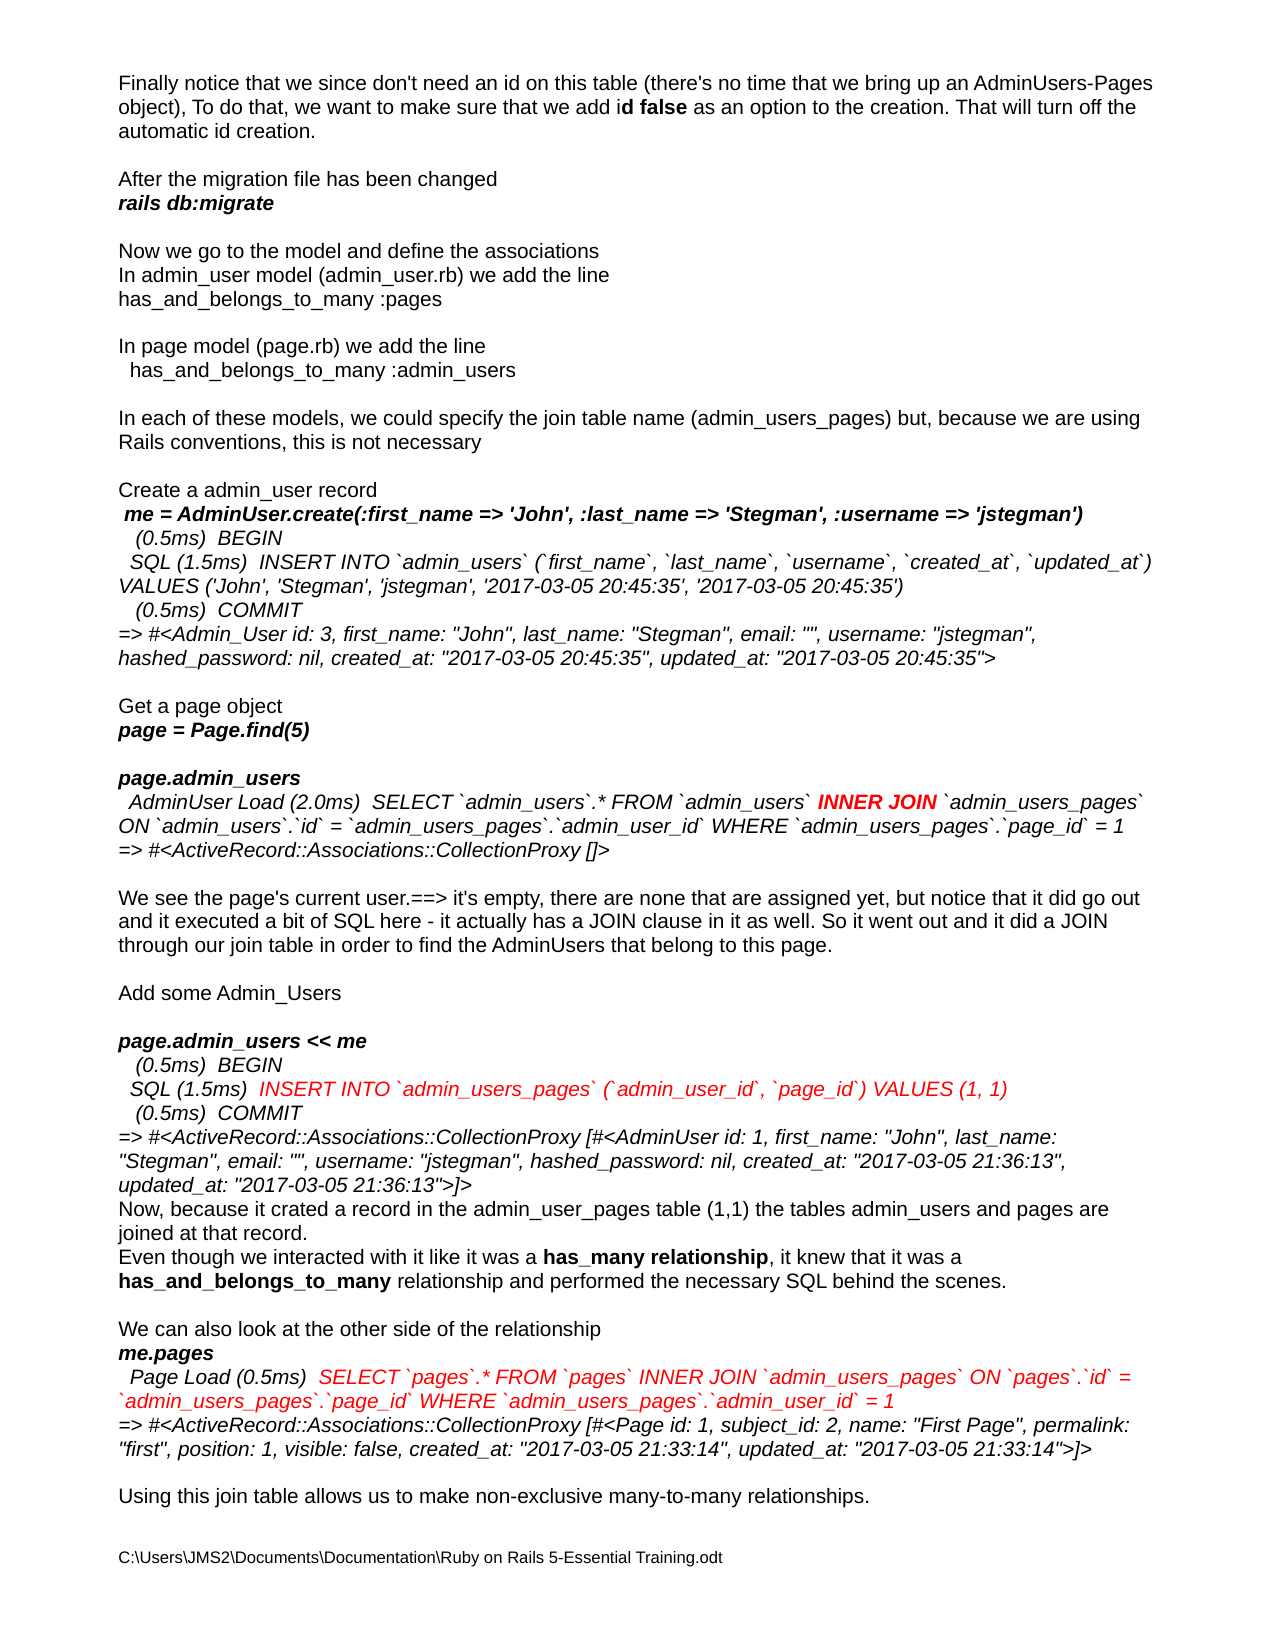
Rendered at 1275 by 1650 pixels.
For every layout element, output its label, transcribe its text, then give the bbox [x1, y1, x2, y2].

text In admin_user model (admin_user.rb) we add the line [118, 262, 1157, 286]
text (0.5ms) COMMIT [118, 1101, 1157, 1125]
text page.admin_users << me [118, 1029, 1157, 1053]
text Now we go to the model and define the associations [118, 238, 1157, 262]
text => #<Admin_User id: 3, first_name: "John", last_name: "Stegman", email: "", username: "jstegman", hashed_password: nil, created_at: "2017-03-05 20:45:35", updated_at: "2017-03-05 20:45:35"> [118, 622, 1157, 670]
text has_and_belongs_to_many :pages [118, 286, 1157, 310]
text Now, because it crated a record in the admin_user_pages table (1,1) the tables admin_users and pages are joined at that record. [118, 1197, 1157, 1245]
text (0.5ms) BEGIN [118, 1053, 1157, 1077]
text AdminUser Load (2.0ms) SELECT `admin_users`.* FROM `admin_users` INNER JOIN `admin_users_pages` ON `admin_users`.`id` = `admin_users_pages`.`admin_user_id` WHERE `admin_users_pages`.`page_id` = 1 [118, 789, 1157, 837]
text Add some Admin_Users [118, 981, 1157, 1005]
text has_and_belongs_to_many :admin_users [118, 358, 1157, 382]
text me = AdminUser.create(:first_name => 'John', :last_name => 'Stegman', :username => 'jstegman') [118, 502, 1157, 526]
text => #<ActiveRecord::Associations::CollectionProxy [#<AdminUser id: 1, first_name: "John", last_name: "Stegman", email: "", username: "jstegman", hashed_password: nil, created_at: "2017-03-05 21:36:13", updated_at: "2017-03-05 21:36:13">]> [118, 1125, 1157, 1197]
text We can also look at the other side of the relationship [118, 1317, 1157, 1341]
text me.pages [118, 1341, 1157, 1364]
text SQL (1.5ms) INSERT INTO `admin_users` (`first_name`, `last_name`, `username`, `created_at`, `updated_at`) VALUES ('John', 'Stegman', 'jstegman', '2017-03-05 20:45:35', '2017-03-05 20:45:35') [118, 550, 1157, 598]
text After the migration file has been changed [118, 167, 1157, 191]
text (0.5ms) BEGIN [118, 526, 1157, 550]
text (0.5ms) COMMIT [118, 598, 1157, 622]
text rails db:migrate [118, 191, 1157, 214]
text page.admin_users [118, 766, 1157, 789]
text SQL (1.5ms) INSERT INTO `admin_users_pages` (`admin_user_id`, `page_id`) VALUES (1, 1) [118, 1077, 1157, 1101]
text Even though we interacted with it like it was a has_many relationship, it knew that it was a has_and_belongs_to_many relationship and performed the necessary SQL behind the scenes. [118, 1245, 1157, 1293]
text Create a admin_user record [118, 478, 1157, 502]
text In page model (page.rb) we add the line [118, 334, 1157, 358]
text We see the page's current user.==> it's empty, there are none that are assigned yet, but notice that it did go out and it executed a bit of SQL here - it actually has a JOIN clause in it as well. So it went out and it did a JOIN through our join table in order to find the AdminUsers that belong to this page. [118, 885, 1157, 957]
text => #<ActiveRecord::Associations::CollectionProxy []> [118, 837, 1157, 861]
text => #<ActiveRecord::Associations::CollectionProxy [#<Page id: 1, subject_id: 2, name: "First Page", permalink: "first", position: 1, visible: false, created_at: "2017-03-05 21:33:14", updated_at: "2017-03-05 21:33:14">]> [118, 1412, 1157, 1460]
text Finally notice that we since don't need an id on this table (there's no time that we bring up an AdminUsers-Pages object), To do that, we want to make sure that we add id false as an option to the creation. That will turn off the automatic id creation. [118, 71, 1157, 143]
text Get a page object [118, 694, 1157, 718]
text Page Load (0.5ms) SELECT `pages`.* FROM `pages` INNER JOIN `admin_users_pages` ON `pages`.`id` = `admin_users_pages`.`page_id` WHERE `admin_users_pages`.`admin_user_id` = 1 [118, 1364, 1157, 1412]
text Using this join table allows us to make non-exclusive many-to-many relationships. [118, 1484, 1157, 1508]
text In each of these models, we could specify the join table name (admin_users_pages) but, because we are using Rails conventions, this is not necessary [118, 406, 1157, 454]
text page = Page.find(5) [118, 718, 1157, 742]
